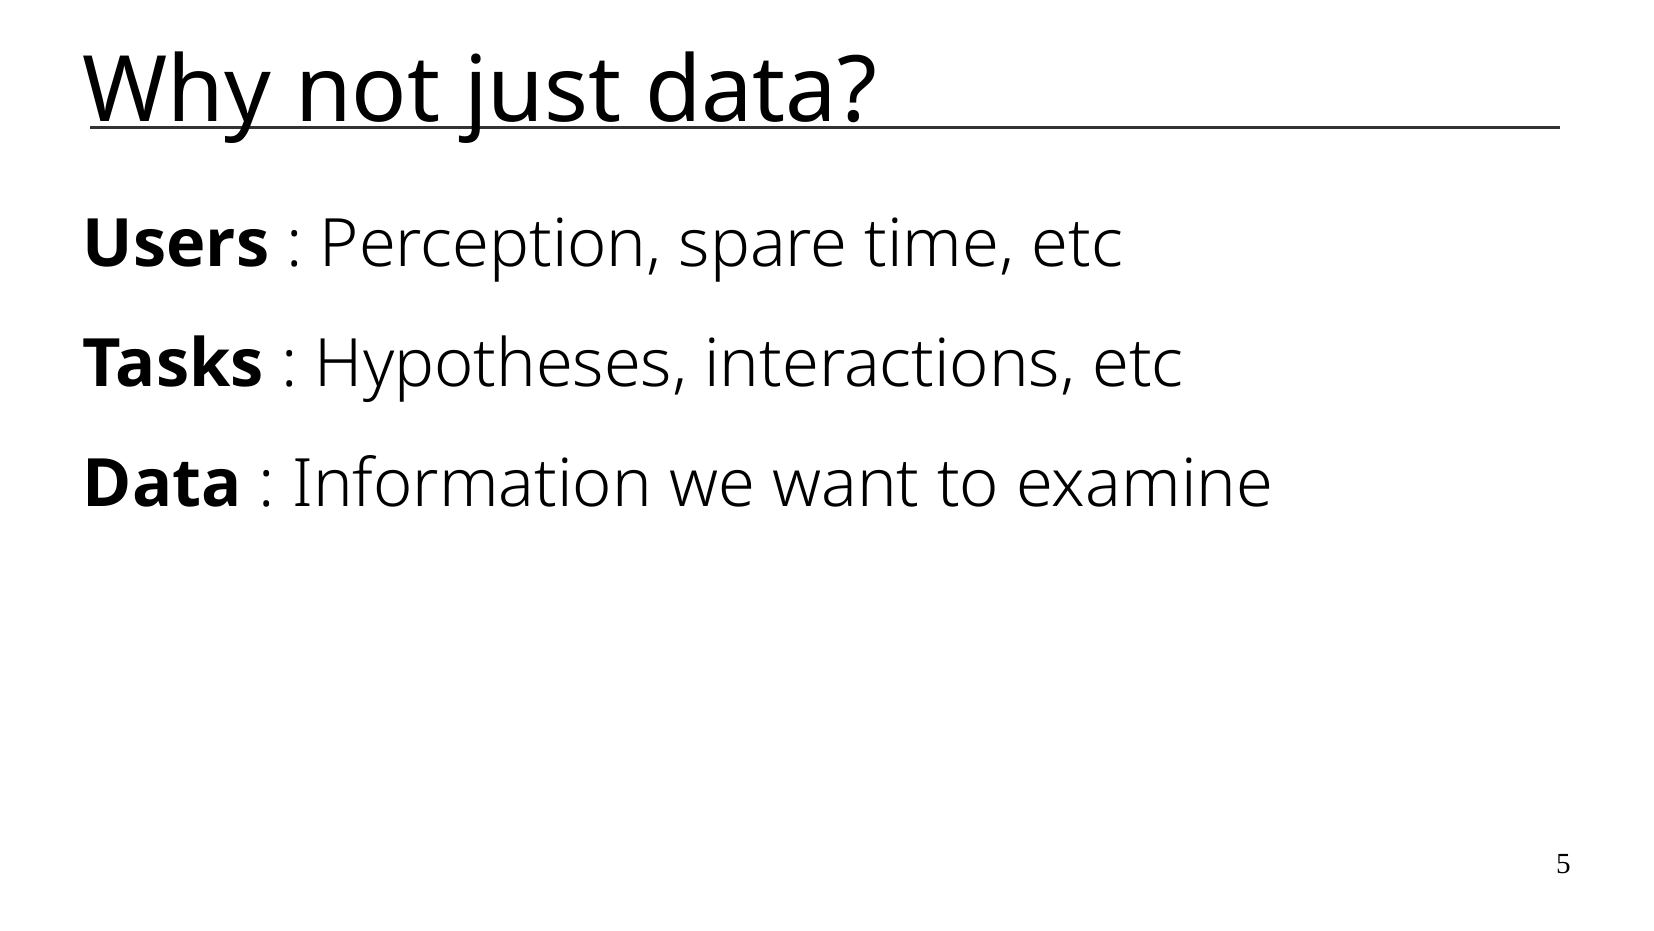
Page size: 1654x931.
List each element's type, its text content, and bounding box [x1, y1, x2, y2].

list Users : Perception, spare time, etc Tasks : Hypotheses, interactions, etc Data : Information we want to examine [82, 195, 1571, 811]
title Why not just data? [82, 32, 1571, 140]
